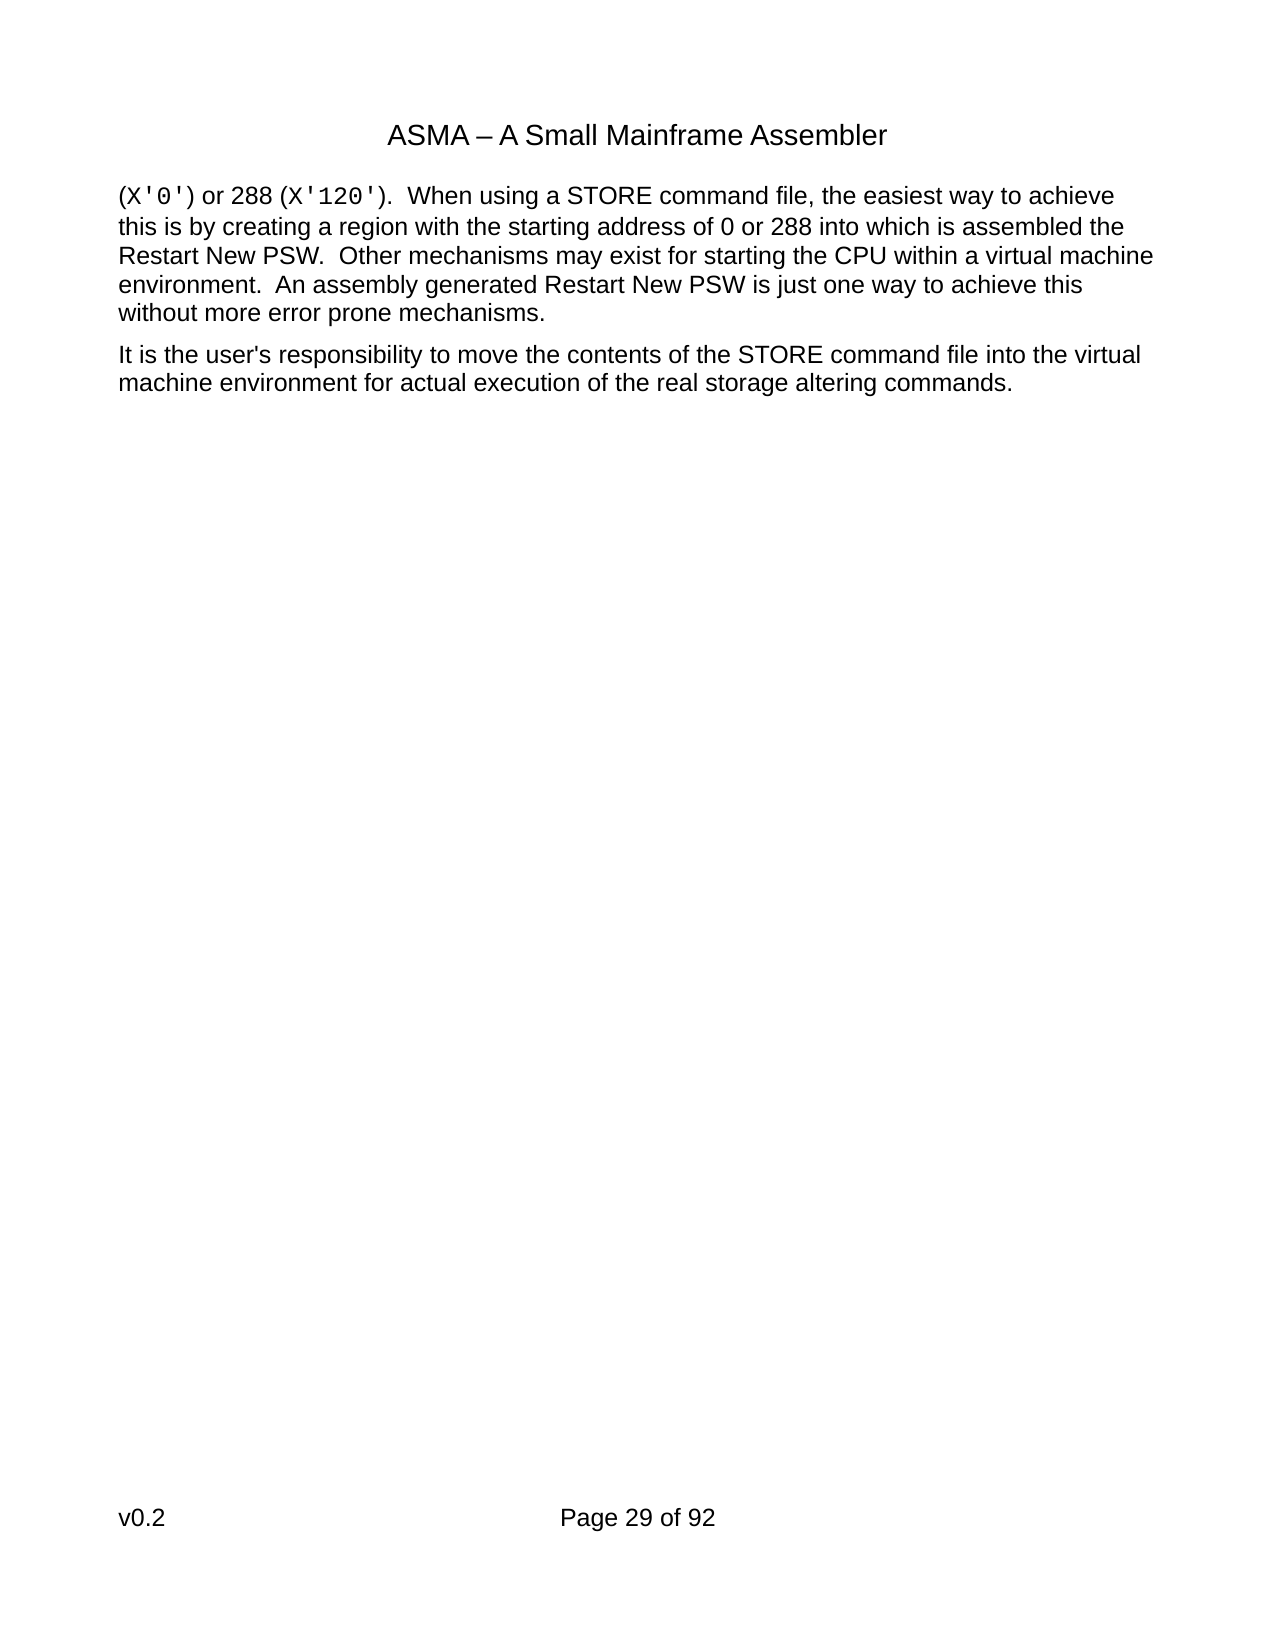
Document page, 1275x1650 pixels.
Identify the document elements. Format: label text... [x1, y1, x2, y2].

text (X'0') or 288 (X'120'). When using a STORE command file, the easiest way to achieve this is by creating a region with the starting address of 0 or 288 into which is assembled the Restart New PSW. Other mechanisms may exist for starting the CPU within a virtual machine environment. An assembly generated Restart New PSW is just one way to achieve this without more error prone mechanisms. [118, 181, 1157, 327]
text It is the user's responsibility to move the contents of the STORE command file into the virtual machine environment for actual execution of the real storage altering commands. [118, 339, 1157, 397]
